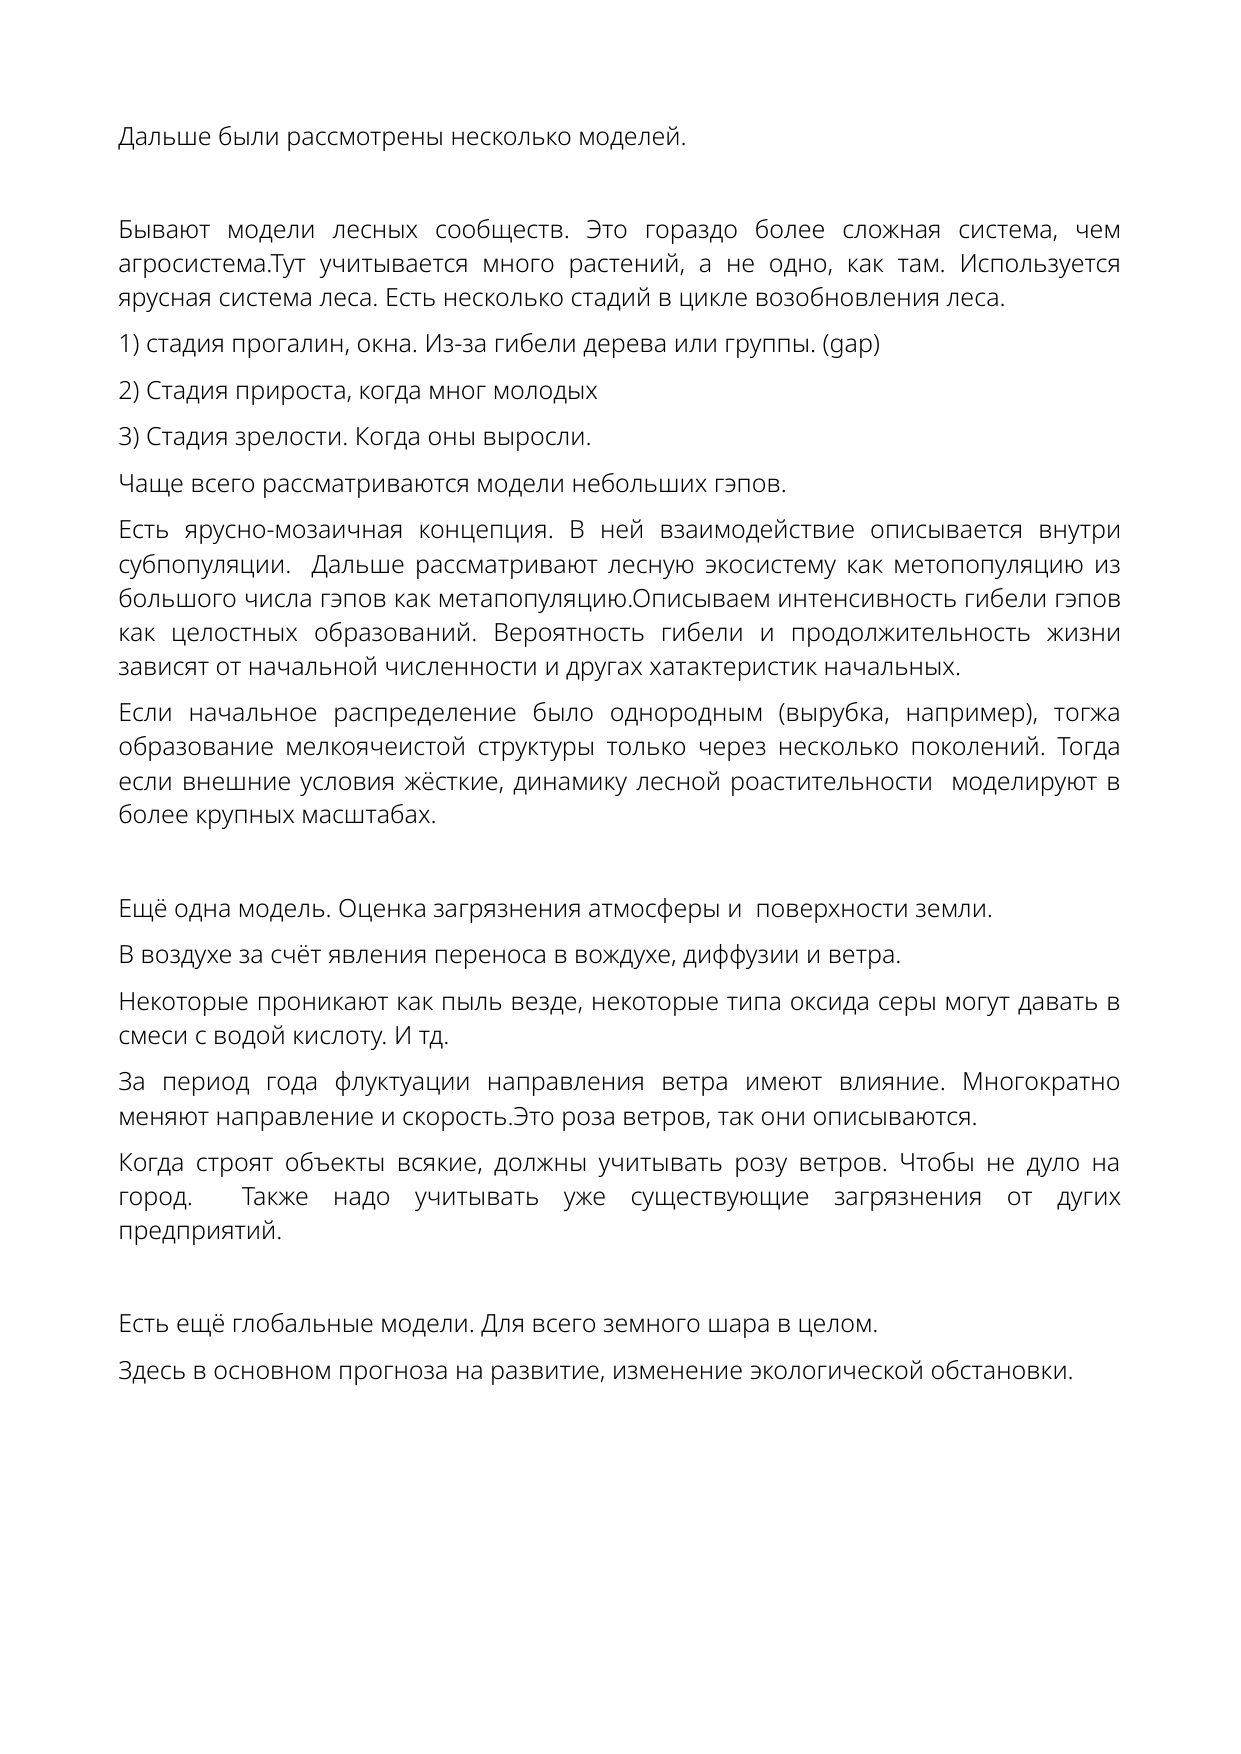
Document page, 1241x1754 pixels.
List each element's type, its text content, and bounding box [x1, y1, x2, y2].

text 1) стадия прогалин, окна. Из-за гибели дерева или группы. (gap) [118, 326, 1122, 360]
text 3) Стадия зрелости. Когда оны выросли. [118, 419, 1122, 453]
text Если начальное распределение было однородным (вырубка, например), тогжа образование мелкоячеистой структуры только через несколько поколений. Тогда если внешние условия жёсткие, динамику лесной роастительности моделируют в более крупных масштабах. [118, 695, 1122, 831]
text Ещё одна модель. Оценка загрязнения атмосферы и поверхности земли. [118, 890, 1122, 924]
text Бывают модели лесных сообществ. Это гораздо более сложная система, чем агросистема.Тут учитывается много растений, а не одно, как там. Используется ярусная система леса. Есть несколько стадий в цикле возобновления леса. [118, 211, 1122, 313]
text За период года флуктуации направления ветра имеют влияние. Многократно меняют направление и скорость.Это роза ветров, так они описываются. [118, 1064, 1122, 1132]
text Есть ярусно-мозаичная концепция. В ней взаимодействие описывается внутри субпопуляции. Дальше рассматривают лесную экосистему как метопопуляцию из большого числа гэпов как метапопуляцию.Описываем интенсивность гибели гэпов как целостных образований. Вероятность гибели и продолжительность жизни зависят от начальной численности и другах хатактеристик начальных. [118, 512, 1122, 682]
text Здесь в основном прогноза на развитие, изменение экологической обстановки. [118, 1352, 1122, 1387]
text В воздухе за счёт явления переноса в вождухе, диффузии и ветра. [118, 937, 1122, 971]
text Когда строят объекты всякие, должны учитывать розу ветров. Чтобы не дуло на город. Также надо учитывать уже существующие загрязнения от дугих предприятий. [118, 1145, 1122, 1247]
text 2) Стадия прироста, когда мног молодых [118, 372, 1122, 407]
text Есть ещё глобальные модели. Для всего земного шара в целом. [118, 1306, 1122, 1340]
text Дальше были рассмотрены несколько моделей. [118, 118, 1122, 152]
text Чаще всего рассматриваются модели небольших гэпов. [118, 466, 1122, 500]
text Некоторые проникают как пыль везде, некоторые типа оксида серы могут давать в смеси с водой кислоту. И тд. [118, 983, 1122, 1052]
